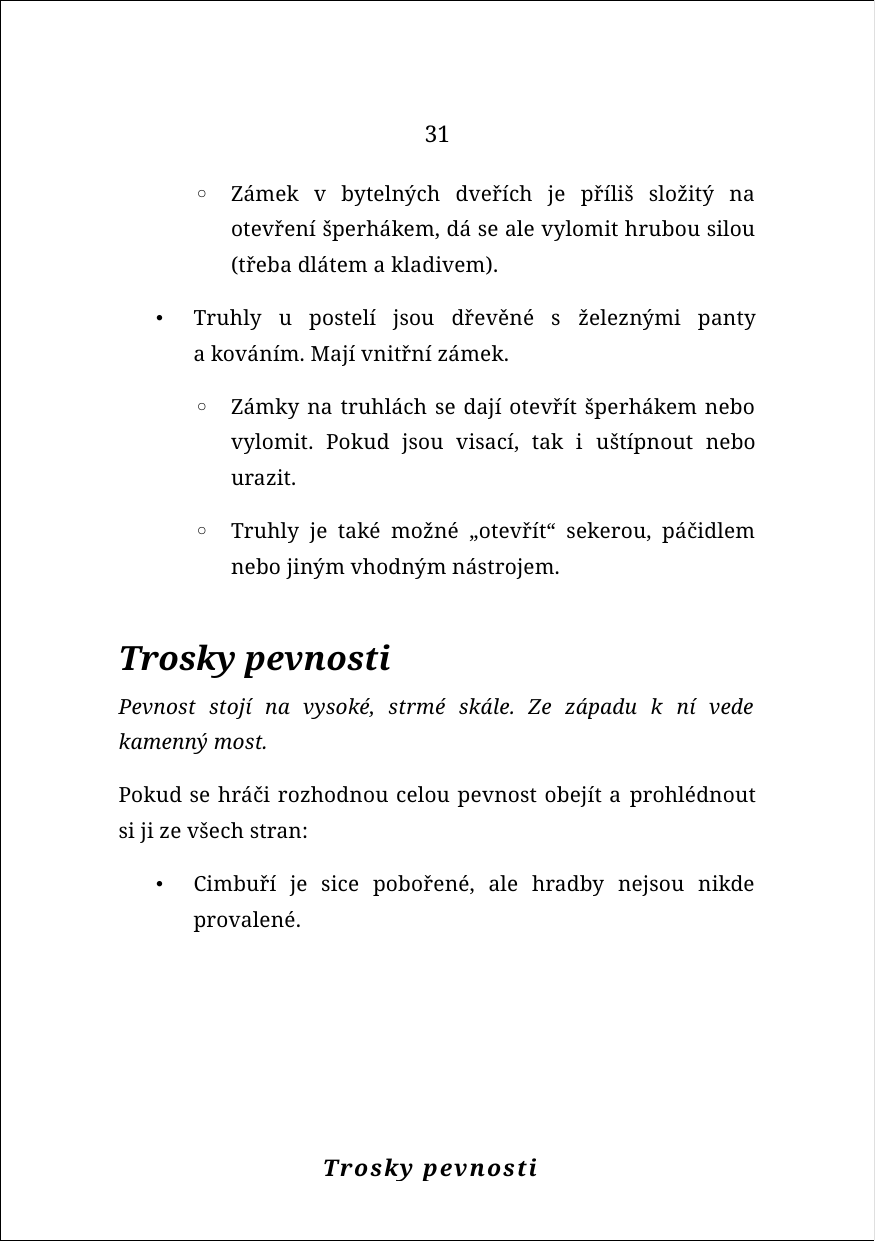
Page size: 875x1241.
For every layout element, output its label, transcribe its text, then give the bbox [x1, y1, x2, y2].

list Cimbuří je sice pobořené, ale hradby nejsou nikde provalené. [156, 869, 756, 933]
text Pokud se hráči rozhodnou celou pevnost obejít a⁠ prohlédnout si ji ze všech stran: [118, 781, 756, 844]
subtitle Trosky pevnosti [118, 634, 756, 680]
list Zámek v⁠ bytelných dveřích je příliš složitý na otevření šperhákem, dá se ale vylomit hrubou silou (třeba dlátem a⁠ kladivem). [193, 179, 756, 278]
text Pevnost stojí na vysoké, strmé skále. Ze západu k⁠ ní vede kamenný most. [118, 692, 756, 756]
list Zámky na truhlách se dají otevřít šperhákem nebo vylomit. Pokud jsou visací, tak i⁠ uštípnout nebo urazit. [193, 392, 756, 491]
list Truhly je také možné „otevřít“ sekerou, páčidlem nebo jiným vhodným nástrojem. [193, 516, 756, 580]
list Truhly u⁠ postelí jsou dřevěné s⁠ železnými panty a⁠ kováním. Mají vnitřní zámek. [156, 303, 756, 367]
